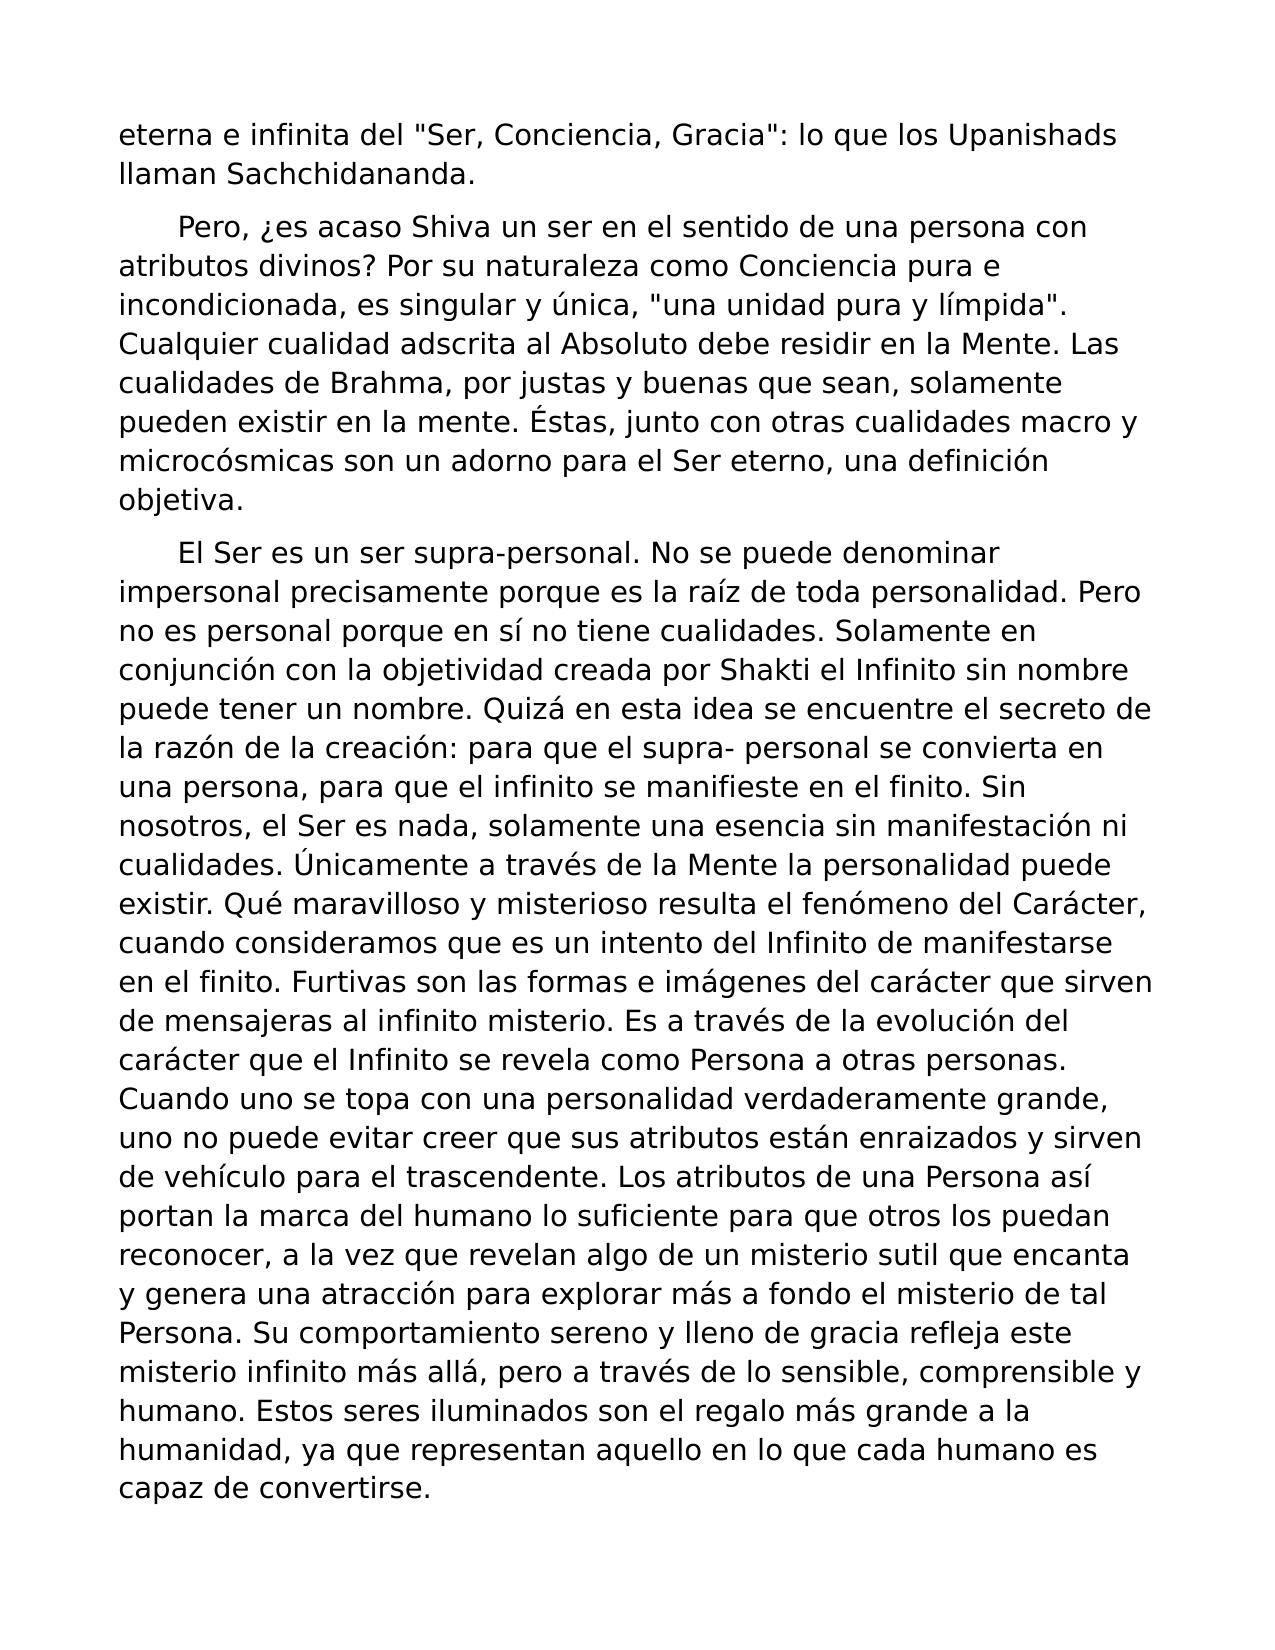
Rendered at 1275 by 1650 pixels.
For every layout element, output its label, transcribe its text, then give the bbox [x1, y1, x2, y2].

text eterna e infinita del "Ser, Conciencia, Gracia": lo que los Upanishads llaman Sachchidananda. [118, 118, 1157, 191]
text El Ser es un ser supra-personal. No se puede denominar impersonal precisamente porque es la raíz de toda personalidad. Pero no es personal porque en sí no tiene cualidades. Solamente en conjunción con la objetividad creada por Shakti el Infinito sin nombre puede tener un nombre. Quizá en esta idea se encuentre el secreto de la razón de la creación: para que el supra- personal se convierta en una persona, para que el infinito se manifieste en el finito. Sin nosotros, el Ser es nada, solamente una esencia sin manifestación ni cualidades. Únicamente a través de la Mente la personalidad puede existir. Qué maravilloso y misterioso resulta el fenómeno del Carácter, cuando consideramos que es un intento del Infinito de manifestarse en el finito. Furtivas son las formas e imágenes del carácter que sirven de mensajeras al infinito misterio. Es a través de la evolución del carácter que el Infinito se revela como Persona a otras personas. Cuando uno se topa con una personalidad verdaderamente grande, uno no puede evitar creer que sus atributos están enraizados y sirven de vehículo para el trascendente. Los atributos de una Persona así portan la marca del humano lo suficiente para que otros los puedan reconocer, a la vez que revelan algo de un misterio sutil que encanta y genera una atracción para explorar más a fondo el misterio de tal Persona. Su comportamiento sereno y lleno de gracia refleja este misterio infinito más allá, pero a través de lo sensible, comprensible y humano. Estos seres iluminados son el regalo más grande a la humanidad, ya que representan aquello en lo que cada humano es capaz de convertirse. [118, 537, 1157, 1506]
text Pero, ¿es acaso Shiva un ser en el sentido de una persona con atributos divinos? Por su naturaleza como Conciencia pura e incondicionada, es singular y única, "una unidad pura y límpida". Cualquier cualidad adscrita al Absoluto debe residir en la Mente. Las cualidades de Brahma, por justas y buenas que sean, solamente pueden existir en la mente. Éstas, junto con otras cualidades macro y microcósmicas son un adorno para el Ser eterno, una definición objetiva. [118, 211, 1157, 517]
